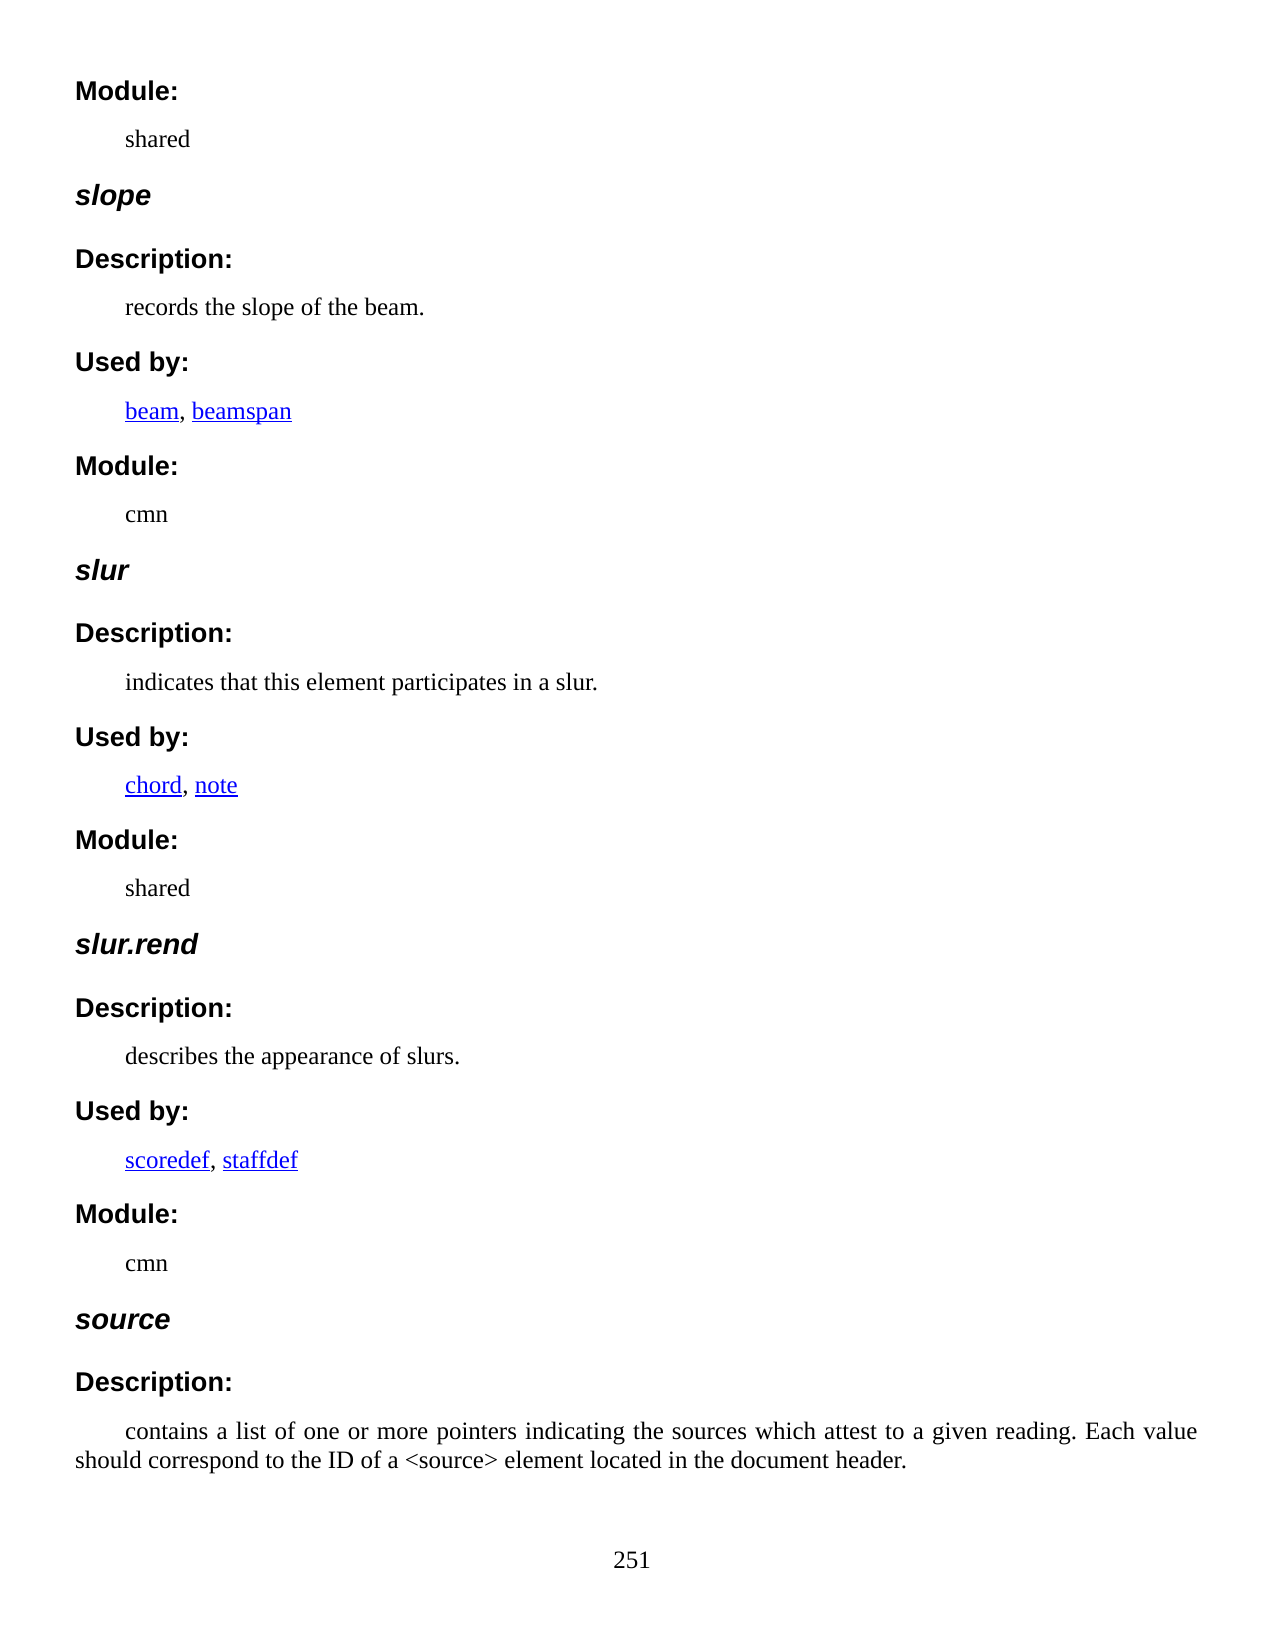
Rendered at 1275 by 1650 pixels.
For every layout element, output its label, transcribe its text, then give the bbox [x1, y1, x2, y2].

subtitle slur.rend [75, 927, 1200, 961]
subtitle Module: [75, 1198, 1200, 1230]
text shared [75, 873, 1200, 902]
subtitle Description: [75, 1366, 1200, 1398]
subtitle slope [75, 178, 1200, 212]
text cmn [75, 1248, 1200, 1277]
text beam, beamspan [75, 396, 1200, 424]
text chord, note [75, 770, 1200, 799]
subtitle Used by: [75, 346, 1200, 377]
subtitle Used by: [75, 1095, 1200, 1126]
text describes the appearance of slurs. [75, 1041, 1200, 1070]
text indicates that this element participates in a slur. [75, 667, 1200, 696]
subtitle Description: [75, 243, 1200, 274]
subtitle Module: [75, 75, 1200, 106]
subtitle Description: [75, 992, 1200, 1023]
subtitle source [75, 1302, 1200, 1335]
text scoredef, staffdef [75, 1145, 1200, 1173]
text cmn [75, 499, 1200, 528]
subtitle Module: [75, 449, 1200, 481]
subtitle slur [75, 553, 1200, 586]
text contains a list of one or more pointers indicating the sources which attest to a given reading. Each value should correspond to the ID of a <source> element located in the document header. [75, 1416, 1200, 1473]
subtitle Module: [75, 824, 1200, 855]
subtitle Description: [75, 617, 1200, 649]
text shared [75, 124, 1200, 153]
text records the slope of the beam. [75, 292, 1200, 321]
subtitle Used by: [75, 721, 1200, 752]
